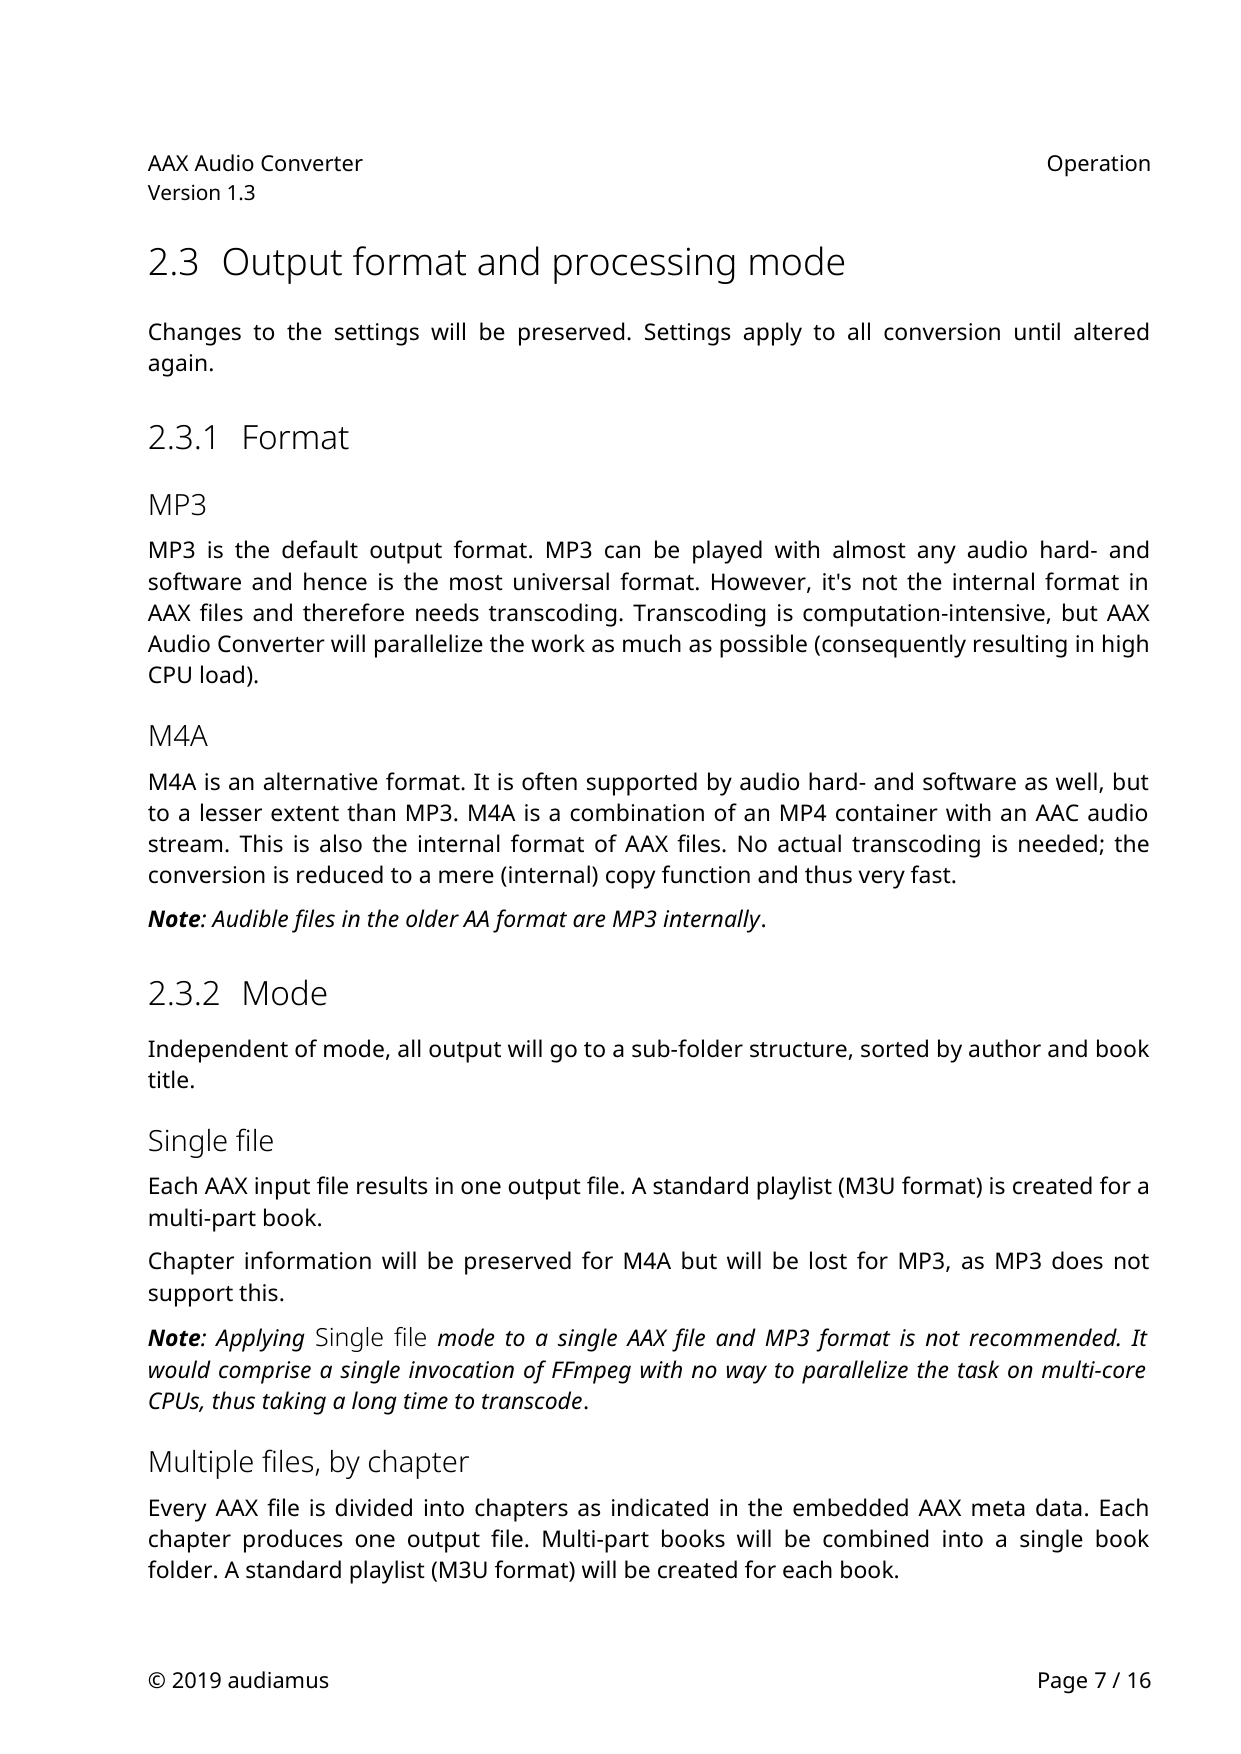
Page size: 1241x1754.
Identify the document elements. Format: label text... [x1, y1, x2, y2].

text Note: Audible files in the older AA format are MP3 internally. [148, 903, 1152, 934]
subtitle M4A [148, 715, 1152, 755]
text MP3 is the default output format. MP3 can be played with almost any audio hard- and software and hence is the most universal format. However, it's not the internal format in AAX files and therefore needs transcoding. Transcoding is computation-intensive, but AAX Audio Converter will parallelize the work as much as possible (consequently resulting in high CPU load). [148, 534, 1152, 690]
text Changes to the settings will be preserved. Settings apply to all conversion until altered again. [148, 316, 1152, 378]
subtitle Output format and processing mode [148, 235, 1152, 286]
text Every AAX file is divided into chapters as indicated in the embedded AAX meta data. Each chapter produces one output file. Multi-part books will be combined into a single book folder. A standard playlist (M3U format) will be created for each book. [148, 1492, 1152, 1586]
subtitle Multiple files, by chapter [148, 1441, 1152, 1481]
subtitle Format [148, 414, 1152, 459]
subtitle Single file [148, 1120, 1152, 1160]
subtitle Mode [148, 970, 1152, 1015]
text Independent of mode, all output will go to a sub-folder structure, sorted by author and book title. [148, 1033, 1152, 1095]
text M4A is an alternative format. It is often supported by audio hard- and software as well, but to a lesser extent than MP3. M4A is a combination of an MP4 container with an AAC audio stream. This is also the internal format of AAX files. No actual transcoding is needed; the conversion is reduced to a mere (internal) copy function and thus very fast. [148, 766, 1152, 891]
text Note: Applying Single file mode to a single AAX file and MP3 format is not recommended. It would comprise a single invocation of FFmpeg with no way to parallelize the task on multi-core CPUs, thus taking a long time to transcode. [148, 1320, 1152, 1417]
text Each AAX input file results in one output file. A standard playlist (M3U format) is created for a multi-part book. [148, 1170, 1152, 1233]
text Chapter information will be preserved for M4A but will be lost for MP3, as MP3 does not support this. [148, 1245, 1152, 1308]
subtitle MP3 [148, 484, 1152, 523]
